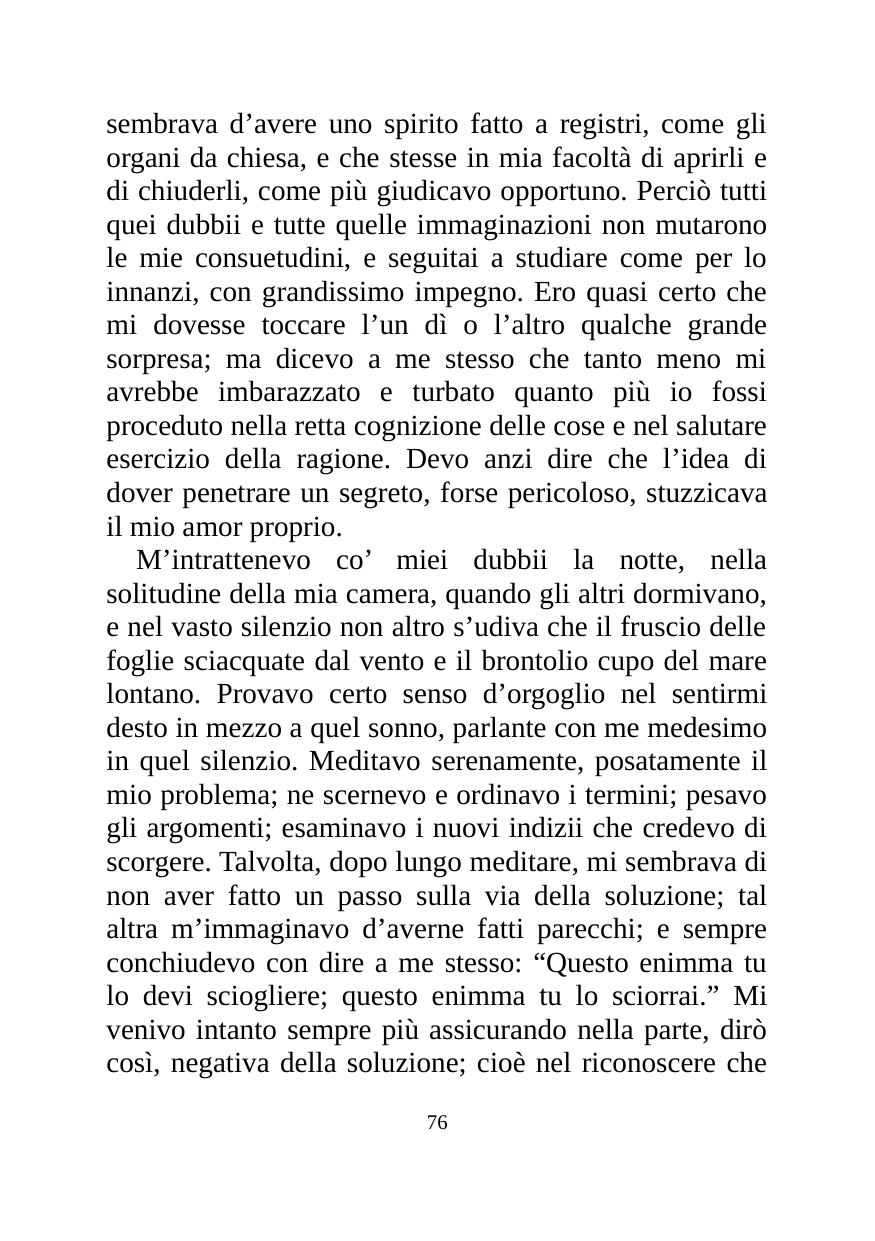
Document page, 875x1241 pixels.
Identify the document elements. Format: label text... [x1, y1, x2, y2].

text sembrava d’avere uno spirito fatto a registri, come gli organi da chiesa, e che stesse in mia facoltà di aprirli e di chiuderli, come più giudicavo opportuno. Perciò tutti quei dubbii e tutte quelle immaginazioni non mutarono le mie consuetudini, e seguitai a studiare come per lo innanzi, con grandissimo impegno. Ero quasi certo che mi dovesse toccare l’un dì o l’altro qualche grande sorpresa; ma dicevo a me stesso che tanto meno mi avrebbe imbarazzato e turbato quanto più io fossi proceduto nella retta cognizione delle cose e nel salutare esercizio della ragione. Devo anzi dire che l’idea di dover penetrare un segreto, forse pericoloso, stuzzicava il mio amor proprio. [106, 106, 768, 542]
text M’intrattenevo co’ miei dubbii la notte, nella solitudine della mia camera, quando gli altri dormivano, e nel vasto silenzio non altro s’udiva che il fruscio delle foglie sciacquate dal vento e il brontolio cupo del mare lontano. Provavo certo senso d’orgoglio nel sentirmi desto in mezzo a quel sonno, parlante con me medesimo in quel silenzio. Meditavo serenamente, posatamente il mio problema; ne scernevo e ordinavo i termini; pesavo gli argomenti; esaminavo i nuovi indizii che credevo di scorgere. Talvolta, dopo lungo meditare, mi sembrava di non aver fatto un passo sulla via della soluzione; tal altra m’immaginavo d’averne fatti parecchi; e sempre conchiudevo con dire a me stesso: “Questo enimma tu lo devi sciogliere; questo enimma tu lo sciorrai.” Mi venivo intanto sempre più assicurando nella parte, dirò così, negativa della soluzione; cioè nel riconoscere che [106, 542, 768, 1079]
